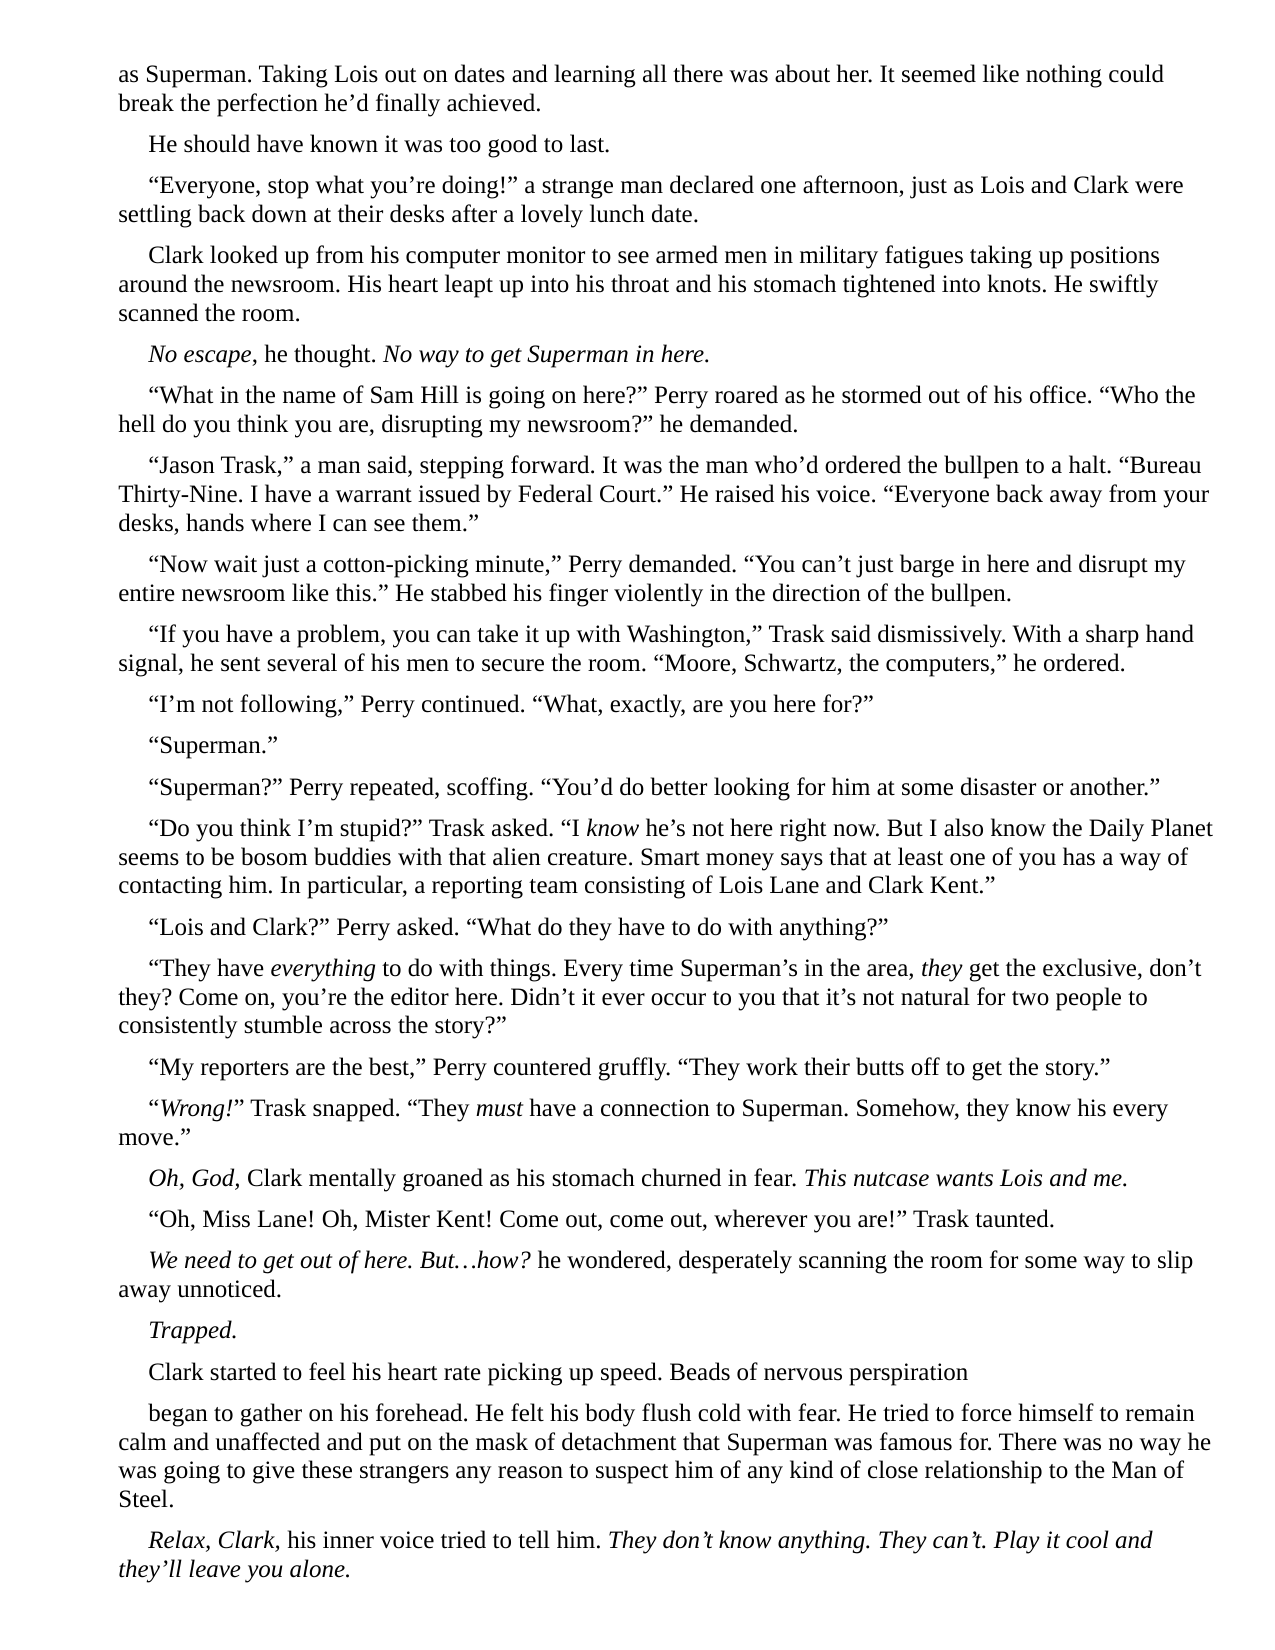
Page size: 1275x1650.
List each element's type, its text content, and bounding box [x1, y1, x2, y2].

text “If you have a problem, you can take it up with Washington,” Trask said dismissively. With a sharp hand signal, he sent several of his men to secure the room. “Moore, Schwartz, the computers,” he ordered. [118, 619, 1216, 677]
text “Everyone, stop what you’re doing!” a strange man declared one afternoon, just as Lois and Clark were settling back down at their desks after a lovely lunch date. [118, 170, 1216, 228]
text We need to get out of here. But…how? he wondered, desperately scanning the room for some way to slip away unnoticed. [118, 1245, 1216, 1303]
text “I’m not following,” Perry continued. “What, exactly, are you here for?” [118, 689, 1216, 718]
text Oh, God, Clark mentally groaned as his stomach churned in fear. This nutcase wants Lois and me. [118, 1163, 1216, 1192]
text “Do you think I’m stupid?” Trask asked. “I know he’s not here right now. But I also know the Daily Planet seems to be bosom buddies with that alien creature. Smart money says that at least one of you has a way of contacting him. In particular, a reporting team consisting of Lois Lane and Clark Kent.” [118, 813, 1216, 899]
text “Wrong!” Trask snapped. “They must have a connection to Superman. Somehow, they know his every move.” [118, 1093, 1216, 1150]
text No escape, he thought. No way to get Superman in here. [118, 339, 1216, 368]
text He should have known it was too good to last. [118, 129, 1216, 158]
text as Superman. Taking Lois out on dates and learning all there was about her. It seemed like nothing could break the perfection he’d finally achieved. [118, 59, 1216, 117]
text “Superman.” [118, 730, 1216, 759]
text “What in the name of Sam Hill is going on here?” Perry roared as he stormed out of his office. “Who the hell do you think you are, disrupting my newsroom?” he demanded. [118, 380, 1216, 438]
text Trapped. [118, 1315, 1216, 1344]
text “My reporters are the best,” Perry countered gruffly. “They work their butts off to get the story.” [118, 1052, 1216, 1080]
text Clark looked up from his computer monitor to see armed men in military fatigues taking up positions around the newsroom. His heart leapt up into his throat and his stomach tightened into knots. He swiftly scanned the room. [118, 240, 1216, 327]
text “Lois and Clark?” Perry asked. “What do they have to do with anything?” [118, 912, 1216, 940]
text Relax, Clark, his inner voice tried to tell him. They don’t know anything. They can’t. Play it cool and they’ll leave you alone. [118, 1525, 1216, 1583]
text “Superman?” Perry repeated, scoffing. “You’d do better looking for him at some disaster or another.” [118, 772, 1216, 800]
text “Now wait just a cotton-picking minute,” Perry demanded. “You can’t just barge in here and disrupt my entire newsroom like this.” He stabbed his finger violently in the direction of the bullpen. [118, 549, 1216, 607]
text “Oh, Miss Lane! Oh, Mister Kent! Come out, come out, wherever you are!” Trask taunted. [118, 1204, 1216, 1233]
text “They have everything to do with things. Every time Superman’s in the area, they get the exclusive, don’t they? Come on, you’re the editor here. Didn’t it ever occur to you that it’s not natural for two people to consistently stumble across the story?” [118, 953, 1216, 1039]
text began to gather on his forehead. He felt his body flush cold with fear. He tried to force himself to remain calm and unaffected and put on the mask of detachment that Superman was famous for. There was no way he was going to give these strangers any reason to suspect him of any kind of close relationship to the Man of Steel. [118, 1398, 1216, 1513]
text Clark started to feel his heart rate picking up speed. Beads of nervous perspiration [118, 1357, 1216, 1385]
text “Jason Trask,” a man said, stepping forward. It was the man who’d ordered the bullpen to a halt. “Bureau Thirty-Nine. I have a warrant issued by Federal Court.” He raised his voice. “Everyone back away from your desks, hands where I can see them.” [118, 450, 1216, 537]
